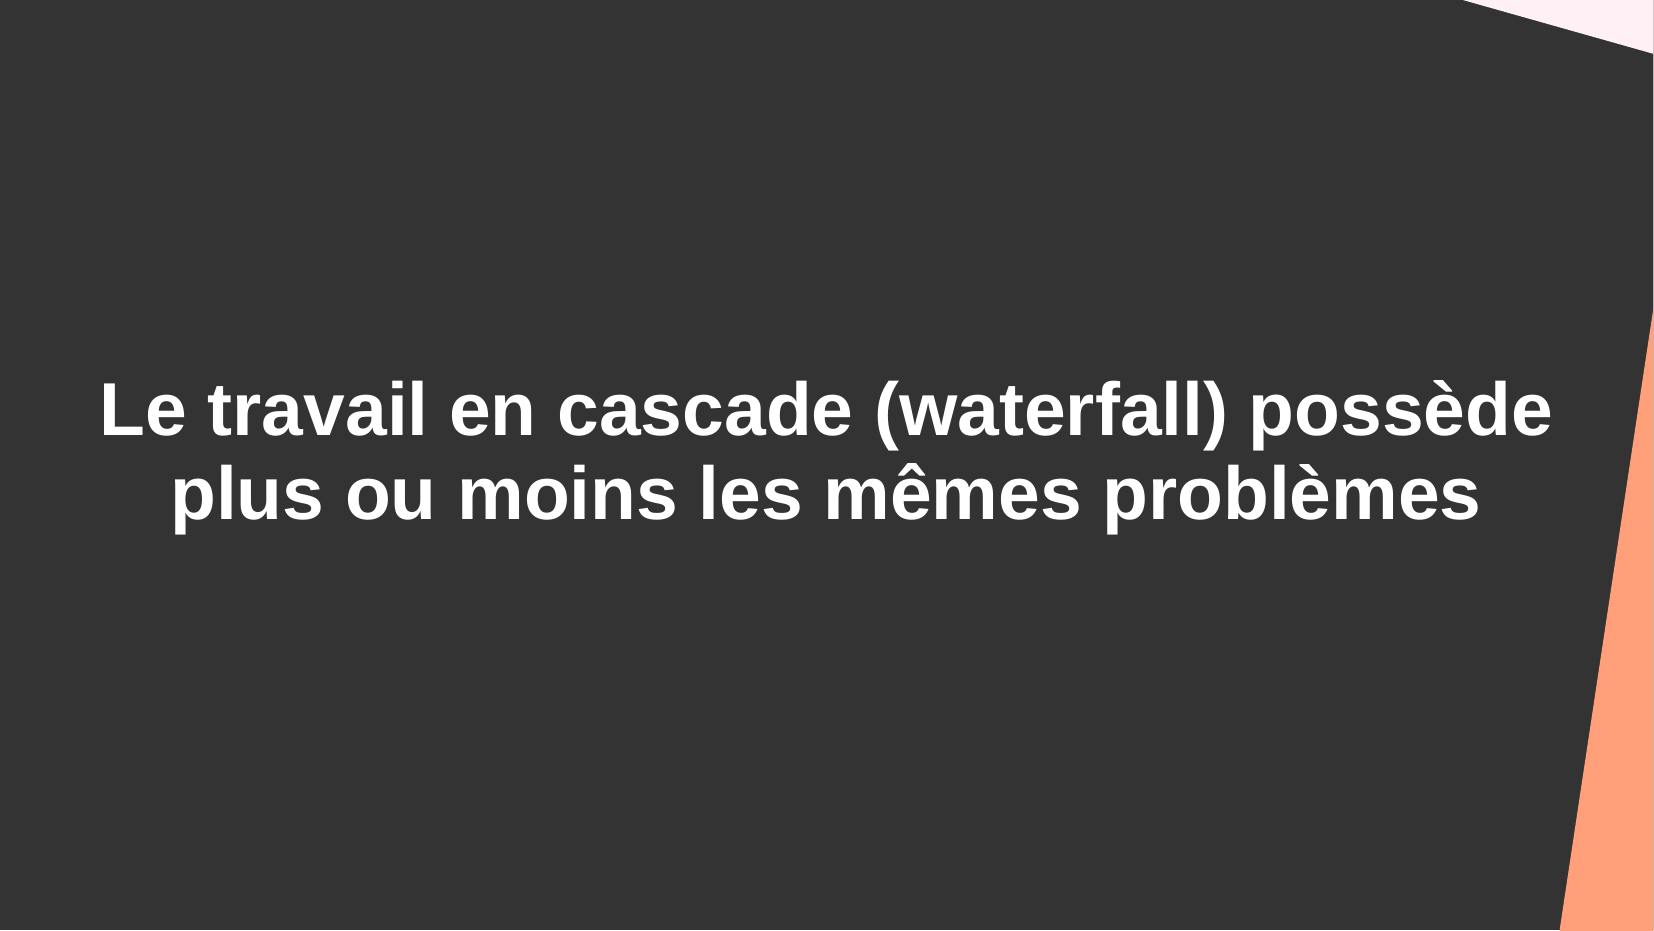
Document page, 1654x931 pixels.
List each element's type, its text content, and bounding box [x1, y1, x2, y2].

title Le travail en cascade (waterfall) possède plus ou moins les mêmes problèmes [31, 367, 1622, 563]
text_box [1559, 303, 1654, 931]
text_box [1462, 0, 1654, 54]
